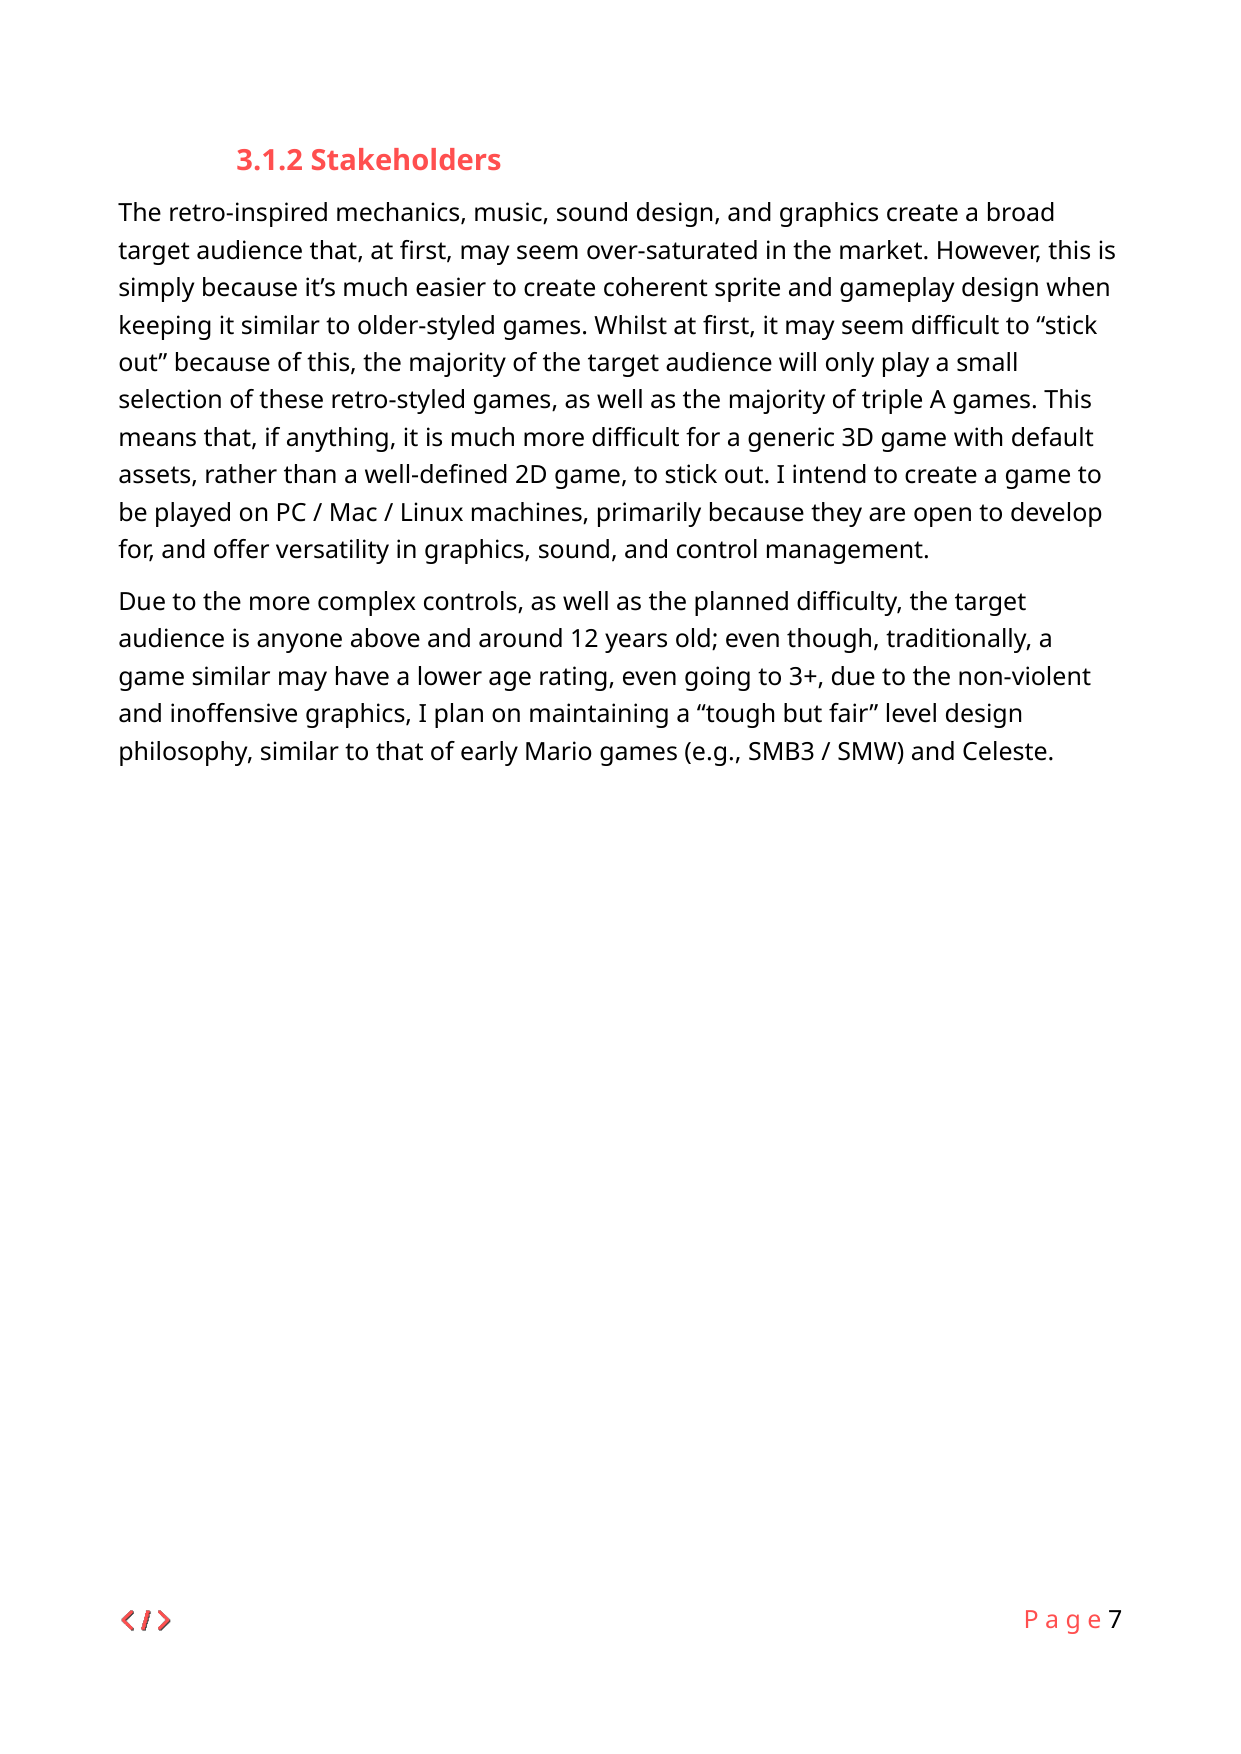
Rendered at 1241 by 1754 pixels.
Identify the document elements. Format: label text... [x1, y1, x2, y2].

subtitle 3.1.2 Stakeholders [118, 139, 1122, 179]
picture [116, 1591, 175, 1649]
text Due to the more complex controls, as well as the planned difficulty, the target audience is anyone above and around 12 years old; even though, traditionally, a game similar may have a lower age rating, even going to 3+, due to the non-violent and inoffensive graphics, I plan on maintaining a “tough but fair” level design philosophy, similar to that of early Mario games (e.g., SMB3 / SMW) and Celeste. [118, 584, 1122, 767]
text The retro-inspired mechanics, music, sound design, and graphics create a broad target audience that, at first, may seem over-saturated in the market. However, this is simply because it’s much easier to create coherent sprite and gameplay design when keeping it similar to older-styled games. Whilst at first, it may seem difficult to “stick out” because of this, the majority of the target audience will only play a small selection of these retro-styled games, as well as the majority of triple A games. This means that, if anything, it is much more difficult for a generic 3D game with default assets, rather than a well-defined 2D game, to stick out. I intend to create a game to be played on PC / Mac / Linux machines, primarily because they are open to develop for, and offer versatility in graphics, sound, and control management. [118, 195, 1122, 566]
